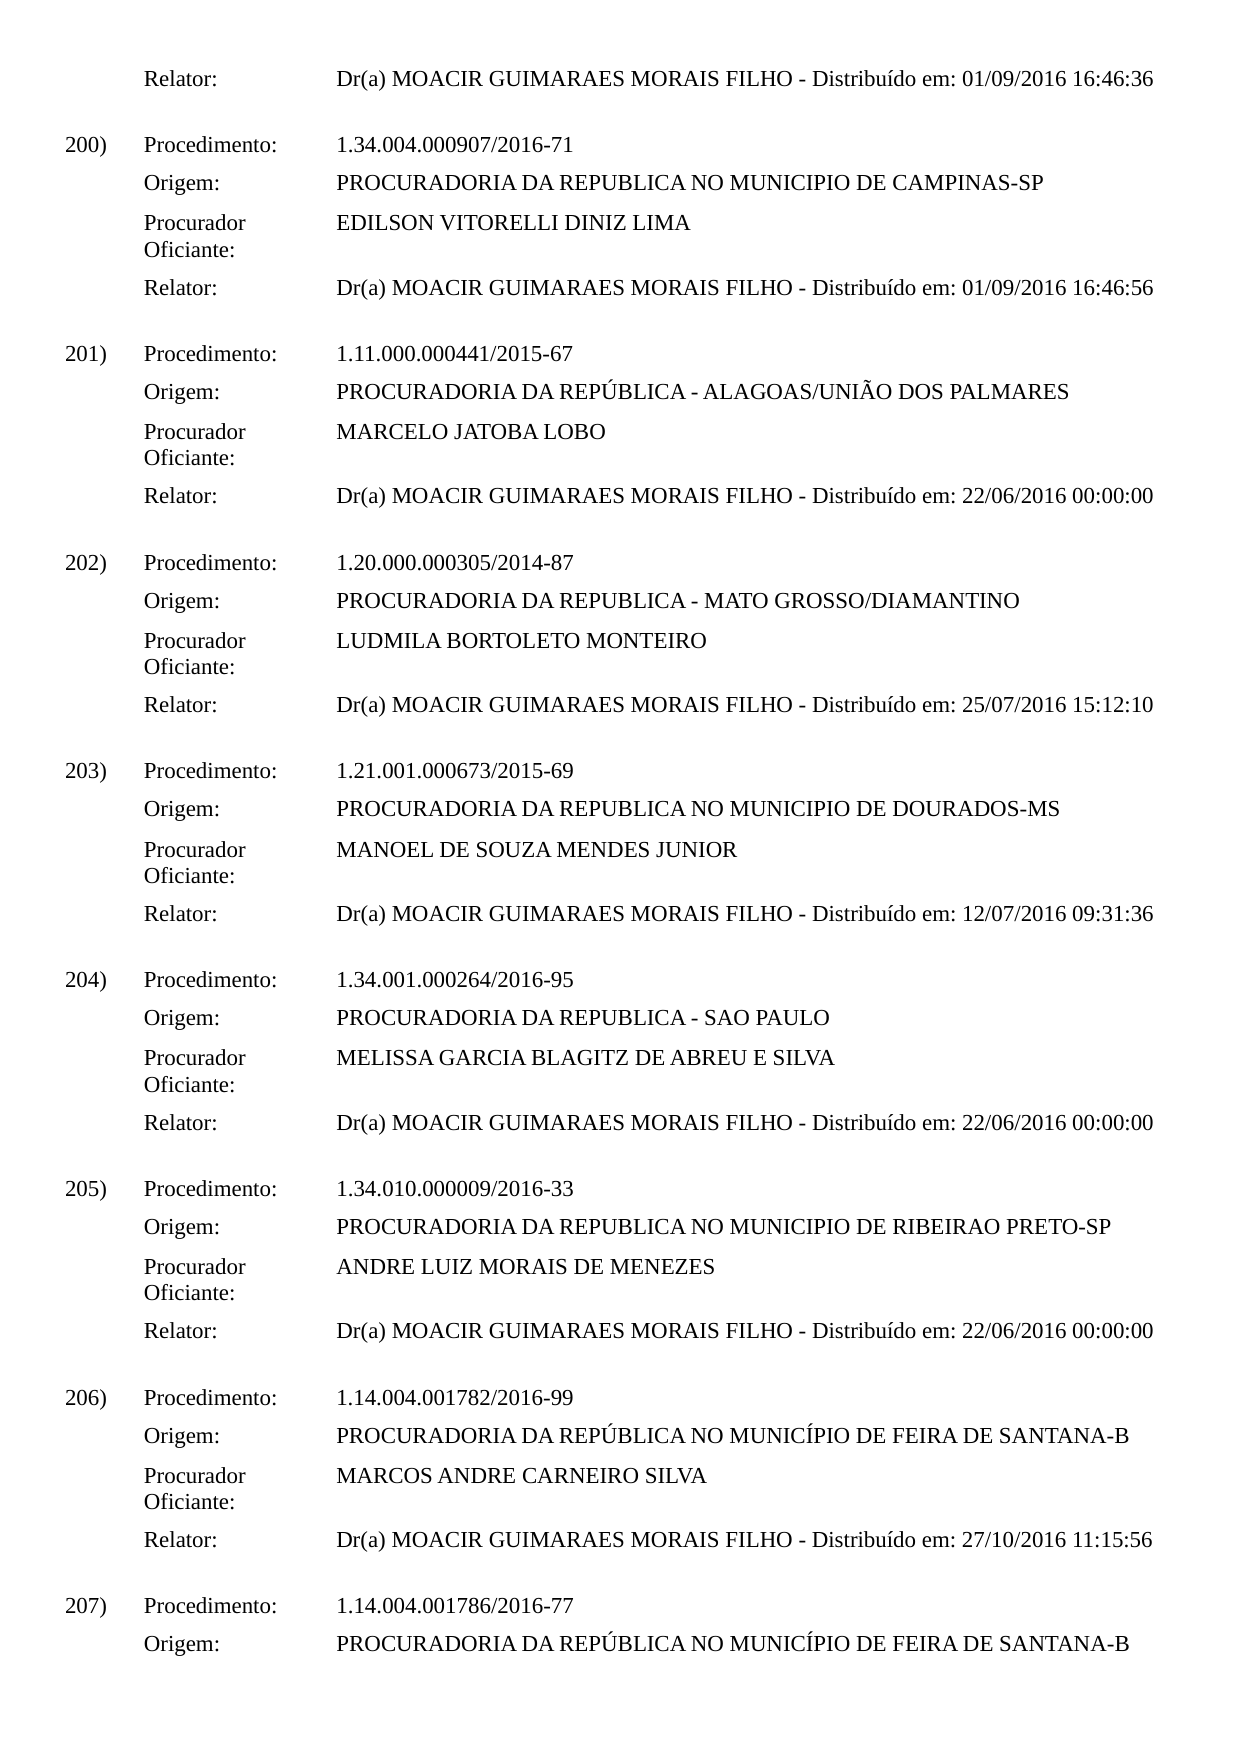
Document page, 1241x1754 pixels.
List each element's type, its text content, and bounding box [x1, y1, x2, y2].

table_cell [59, 1103, 138, 1143]
table_header 1.34.004.000907/2016-71 [330, 126, 1181, 163]
table_cell [59, 1520, 138, 1561]
table_cell Origem: [138, 1207, 330, 1247]
table_cell Dr(a) MOACIR GUIMARAES MORAIS FILHO - Distribuído em: 22/06/2016 00:00:00 [330, 477, 1181, 517]
table_cell [59, 1456, 138, 1520]
table_cell Procurador Oficiante: [138, 830, 330, 894]
table_header 204) [59, 961, 138, 998]
table_cell Origem: [138, 164, 330, 204]
table_cell Dr(a) MOACIR GUIMARAES MORAIS FILHO - Distribuído em: 27/10/2016 11:15:56 [330, 1520, 1181, 1561]
table_cell [59, 268, 138, 308]
table_cell Relator: [138, 268, 330, 308]
table_header Procedimento: [138, 1169, 330, 1207]
table_cell PROCURADORIA DA REPUBLICA NO MUNICIPIO DE RIBEIRAO PRETO-SP [330, 1207, 1181, 1247]
table_cell [59, 59, 138, 99]
table_header 202) [59, 543, 138, 581]
table_cell [59, 413, 138, 477]
table_cell [59, 621, 138, 685]
table_cell Procurador Oficiante: [138, 621, 330, 685]
table_cell PROCURADORIA DA REPUBLICA - SAO PAULO [330, 999, 1181, 1039]
table_cell LUDMILA BORTOLETO MONTEIRO [330, 621, 1181, 685]
table_cell [59, 1207, 138, 1247]
table_cell Dr(a) MOACIR GUIMARAES MORAIS FILHO - Distribuído em: 12/07/2016 09:31:36 [330, 894, 1181, 934]
table_header 206) [59, 1378, 138, 1416]
table_cell [59, 1248, 138, 1312]
table_cell Procurador Oficiante: [138, 1456, 330, 1520]
table_cell Relator: [138, 894, 330, 934]
table_cell [59, 1625, 138, 1665]
table_cell PROCURADORIA DA REPUBLICA - MATO GROSSO/DIAMANTINO [330, 581, 1181, 621]
table_header Procedimento: [138, 1587, 330, 1625]
table_cell MANOEL DE SOUZA MENDES JUNIOR [330, 830, 1181, 894]
table_cell [59, 790, 138, 830]
table_cell PROCURADORIA DA REPUBLICA NO MUNICIPIO DE DOURADOS-MS [330, 790, 1181, 830]
table_cell Relator: [138, 477, 330, 517]
table_cell Origem: [138, 1416, 330, 1456]
table_header 200) [59, 126, 138, 163]
table_cell [59, 830, 138, 894]
table_cell Procurador Oficiante: [138, 1248, 330, 1312]
table_cell Dr(a) MOACIR GUIMARAES MORAIS FILHO - Distribuído em: 01/09/2016 16:46:36 [330, 59, 1181, 99]
table_header 1.20.000.000305/2014-87 [330, 543, 1181, 581]
table_cell [59, 1039, 138, 1103]
table_cell [59, 1416, 138, 1456]
table_cell Dr(a) MOACIR GUIMARAES MORAIS FILHO - Distribuído em: 01/09/2016 16:46:56 [330, 268, 1181, 308]
table_cell [59, 204, 138, 268]
table_header 1.21.001.000673/2015-69 [330, 752, 1181, 790]
table_header Procedimento: [138, 752, 330, 790]
table_header 1.34.001.000264/2016-95 [330, 961, 1181, 998]
table_header 201) [59, 334, 138, 372]
table_cell Origem: [138, 581, 330, 621]
table_cell Relator: [138, 1312, 330, 1352]
table_cell Relator: [138, 1520, 330, 1561]
table_header 1.34.010.000009/2016-33 [330, 1169, 1181, 1207]
table_cell Origem: [138, 999, 330, 1039]
table_header Procedimento: [138, 126, 330, 163]
table_cell EDILSON VITORELLI DINIZ LIMA [330, 204, 1181, 268]
table_cell Procurador Oficiante: [138, 204, 330, 268]
table_cell [59, 1312, 138, 1352]
table_cell [59, 894, 138, 934]
table_header Procedimento: [138, 334, 330, 372]
table_header 1.14.004.001786/2016-77 [330, 1587, 1181, 1625]
table_header Procedimento: [138, 961, 330, 998]
table_header 1.14.004.001782/2016-99 [330, 1378, 1181, 1416]
table_cell Procurador Oficiante: [138, 413, 330, 477]
table_cell [59, 477, 138, 517]
table_cell PROCURADORIA DA REPÚBLICA - ALAGOAS/UNIÃO DOS PALMARES [330, 372, 1181, 412]
table_cell [59, 999, 138, 1039]
table_cell Origem: [138, 1625, 330, 1665]
table_header 203) [59, 752, 138, 790]
table_cell PROCURADORIA DA REPUBLICA NO MUNICIPIO DE CAMPINAS-SP [330, 164, 1181, 204]
table_header Procedimento: [138, 1378, 330, 1416]
table_header Procedimento: [138, 543, 330, 581]
table_cell MARCELO JATOBA LOBO [330, 413, 1181, 477]
table_cell [59, 685, 138, 726]
table_cell Dr(a) MOACIR GUIMARAES MORAIS FILHO - Distribuído em: 22/06/2016 00:00:00 [330, 1312, 1181, 1352]
table_cell Relator: [138, 1103, 330, 1143]
table_cell Relator: [138, 685, 330, 726]
table_cell Dr(a) MOACIR GUIMARAES MORAIS FILHO - Distribuído em: 25/07/2016 15:12:10 [330, 685, 1181, 726]
table_cell Origem: [138, 790, 330, 830]
table_cell PROCURADORIA DA REPÚBLICA NO MUNICÍPIO DE FEIRA DE SANTANA-B [330, 1625, 1181, 1665]
table_header 1.11.000.000441/2015-67 [330, 334, 1181, 372]
table_cell Procurador Oficiante: [138, 1039, 330, 1103]
table_cell ANDRE LUIZ MORAIS DE MENEZES [330, 1248, 1181, 1312]
table_cell MARCOS ANDRE CARNEIRO SILVA [330, 1456, 1181, 1520]
table_cell Relator: [138, 59, 330, 99]
table_cell PROCURADORIA DA REPÚBLICA NO MUNICÍPIO DE FEIRA DE SANTANA-B [330, 1416, 1181, 1456]
table_cell Dr(a) MOACIR GUIMARAES MORAIS FILHO - Distribuído em: 22/06/2016 00:00:00 [330, 1103, 1181, 1143]
table_header 205) [59, 1169, 138, 1207]
table_cell [59, 581, 138, 621]
table_cell [59, 164, 138, 204]
table_header 207) [59, 1587, 138, 1625]
table_cell Origem: [138, 372, 330, 412]
table_cell MELISSA GARCIA BLAGITZ DE ABREU E SILVA [330, 1039, 1181, 1103]
table_cell [59, 372, 138, 412]
